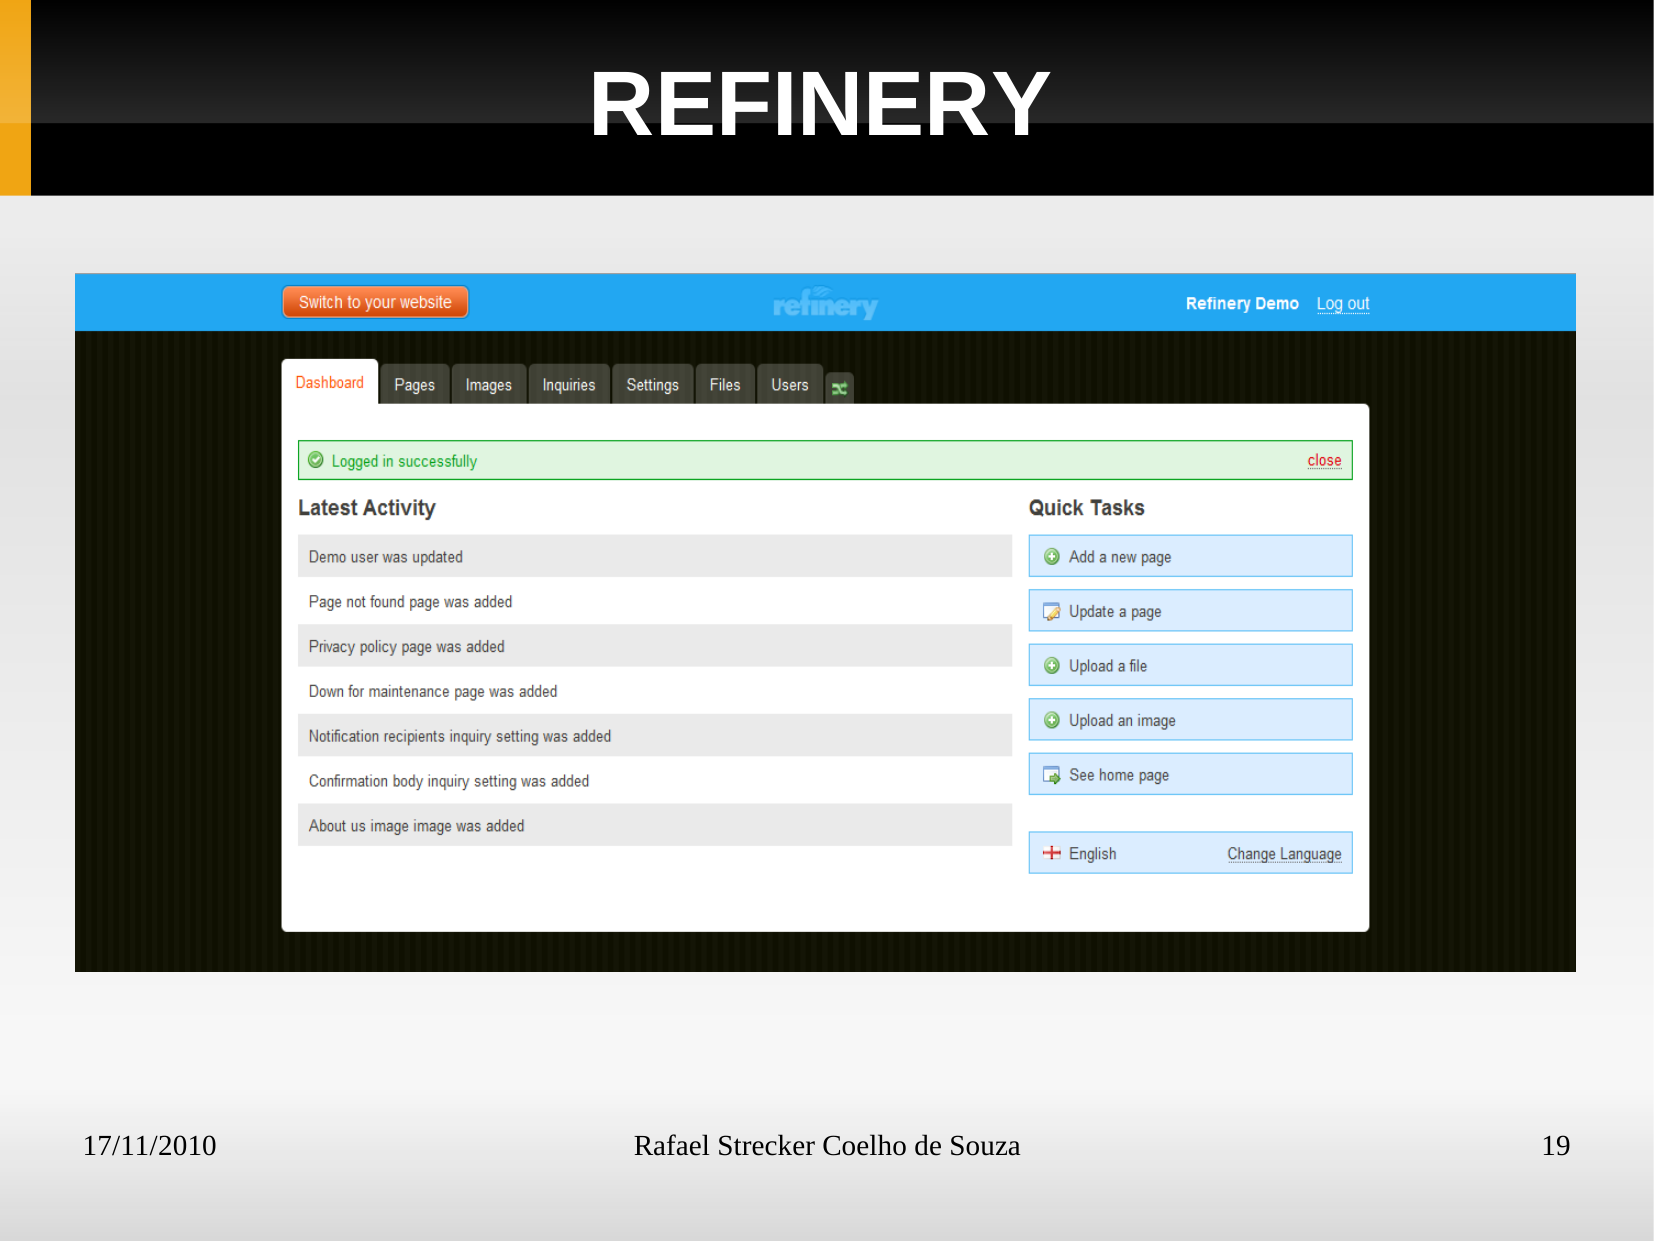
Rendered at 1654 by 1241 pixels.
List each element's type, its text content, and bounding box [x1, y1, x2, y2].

picture [0, 0, 1654, 1241]
title REFINERY [76, 7, 1565, 200]
